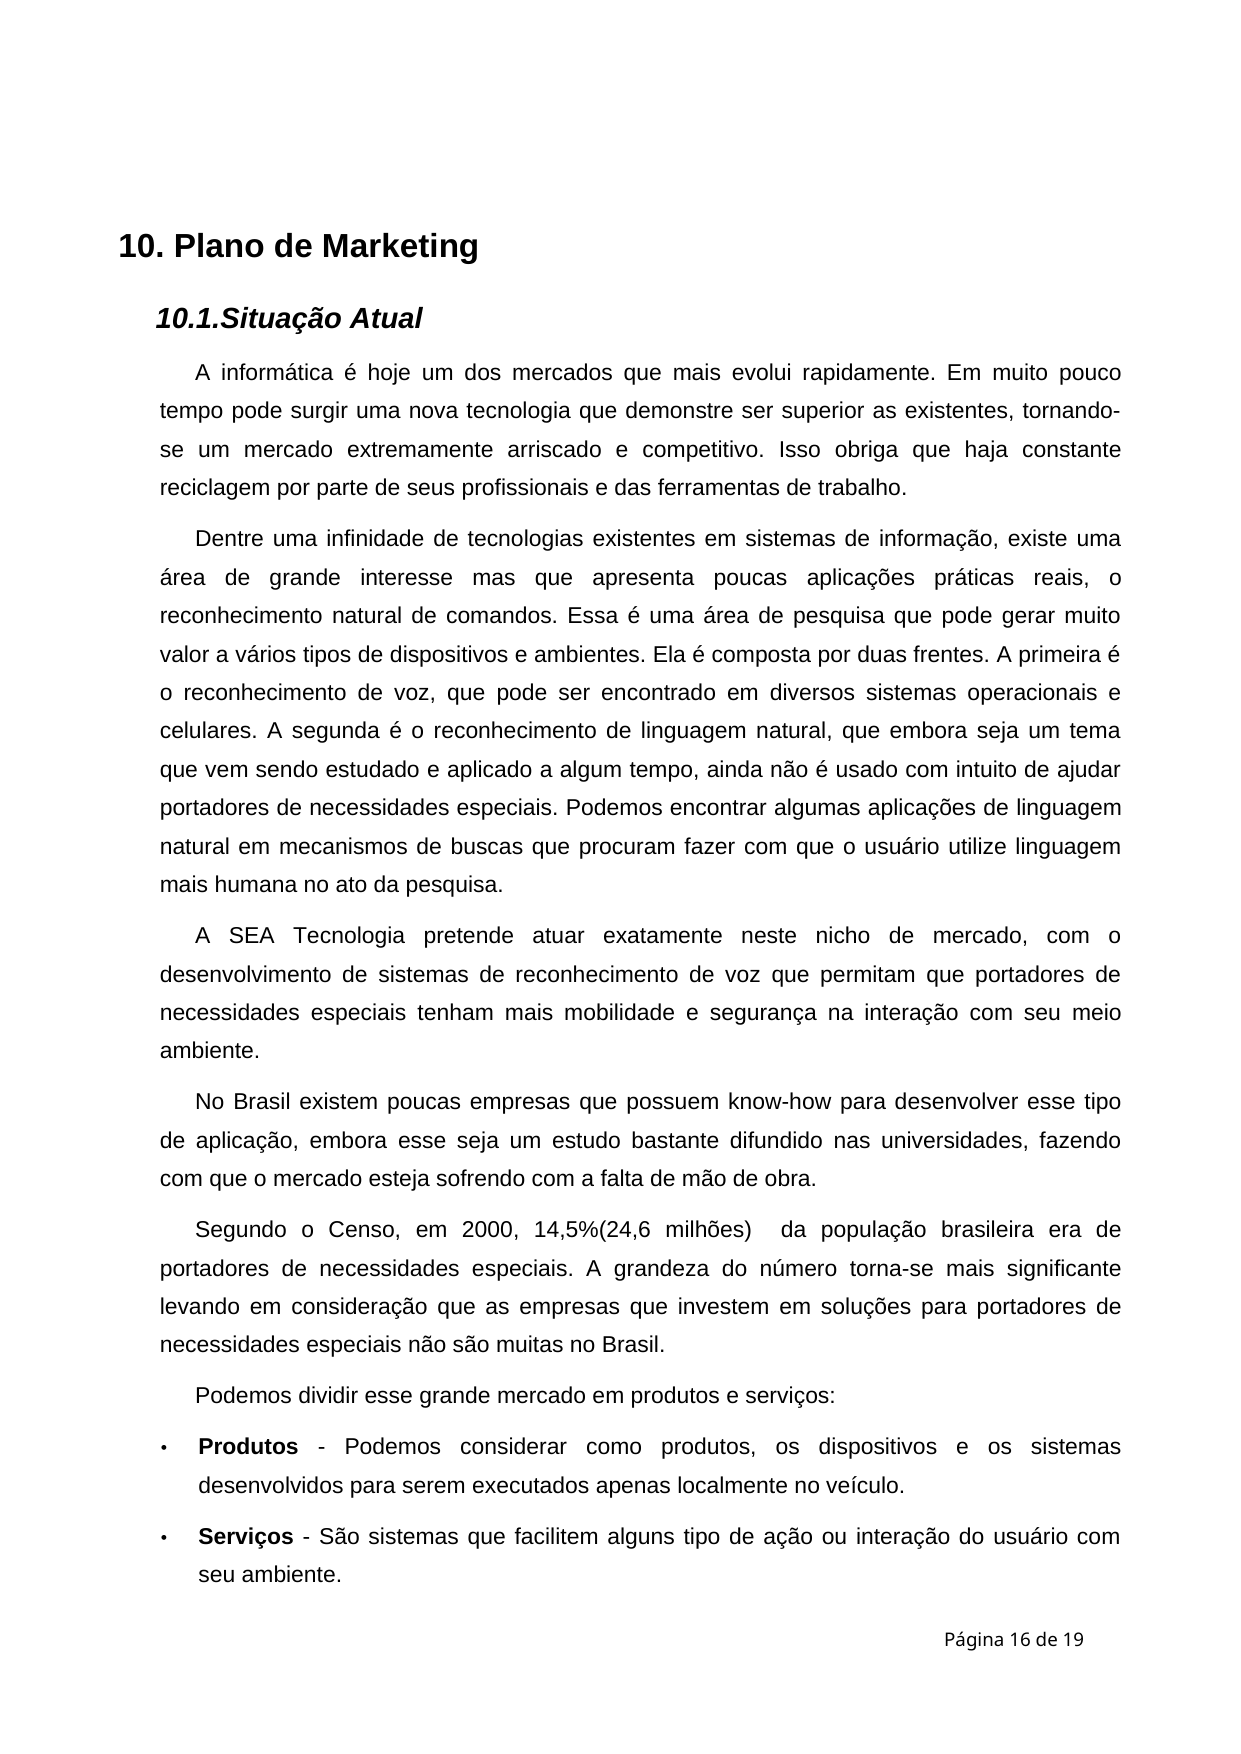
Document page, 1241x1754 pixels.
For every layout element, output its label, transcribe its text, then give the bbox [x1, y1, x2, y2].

text Dentre uma infinidade de tecnologias existentes em sistemas de informação, existe uma área de grande interesse mas que apresenta poucas aplicações práticas reais, o reconhecimento natural de comandos. Essa é uma área de pesquisa que pode gerar muito valor a vários tipos de dispositivos e ambientes. Ela é composta por duas frentes. A primeira é o reconhecimento de voz, que pode ser encontrado em diversos sistemas operacionais e celulares. A segunda é o reconhecimento de linguagem natural, que embora seja um tema que vem sendo estudado e aplicado a algum tempo, ainda não é usado com intuito de ajudar portadores de necessidades especiais. Podemos encontrar algumas aplicações de linguagem natural em mecanismos de buscas que procuram fazer com que o usuário utilize linguagem mais humana no ato da pesquisa. [159, 526, 1122, 897]
list Serviços - São sistemas que facilitem alguns tipo de ação ou interação do usuário com seu ambiente. [161, 1523, 1122, 1587]
text No Brasil existem poucas empresas que possuem know-how para desenvolver esse tipo de aplicação, embora esse seja um estudo bastante difundido nas universidades, fazendo com que o mercado esteja sofrendo com a falta de mão de obra. [159, 1089, 1122, 1192]
text Podemos dividir esse grande mercado em produtos e serviços: [159, 1383, 1122, 1409]
subtitle Plano de Marketing [118, 227, 1122, 264]
list Produtos - Podemos considerar como produtos, os dispositivos e os sistemas desenvolvidos para serem executados apenas localmente no veículo. [161, 1434, 1122, 1498]
text A informática é hoje um dos mercados que mais evolui rapidamente. Em muito pouco tempo pode surgir uma nova tecnologia que demonstre ser superior as existentes, tornando-se um mercado extremamente arriscado e competitivo. Isso obriga que haja constante reciclagem por parte de seus profissionais e das ferramentas de trabalho. [159, 360, 1122, 501]
text A SEA Tecnologia pretende atuar exatamente neste nicho de mercado, com o desenvolvimento de sistemas de reconhecimento de voz que permitam que portadores de necessidades especiais tenham mais mobilidade e segurança na interação com seu meio ambiente. [159, 923, 1122, 1064]
subtitle Situação Atual [155, 302, 1122, 335]
text Segundo o Censo, em 2000, 14,5%(24,6 milhões) da população brasileira era de portadores de necessidades especiais. A grandeza do número torna-se mais significante levando em consideração que as empresas que investem em soluções para portadores de necessidades especiais não são muitas no Brasil. [159, 1217, 1122, 1358]
